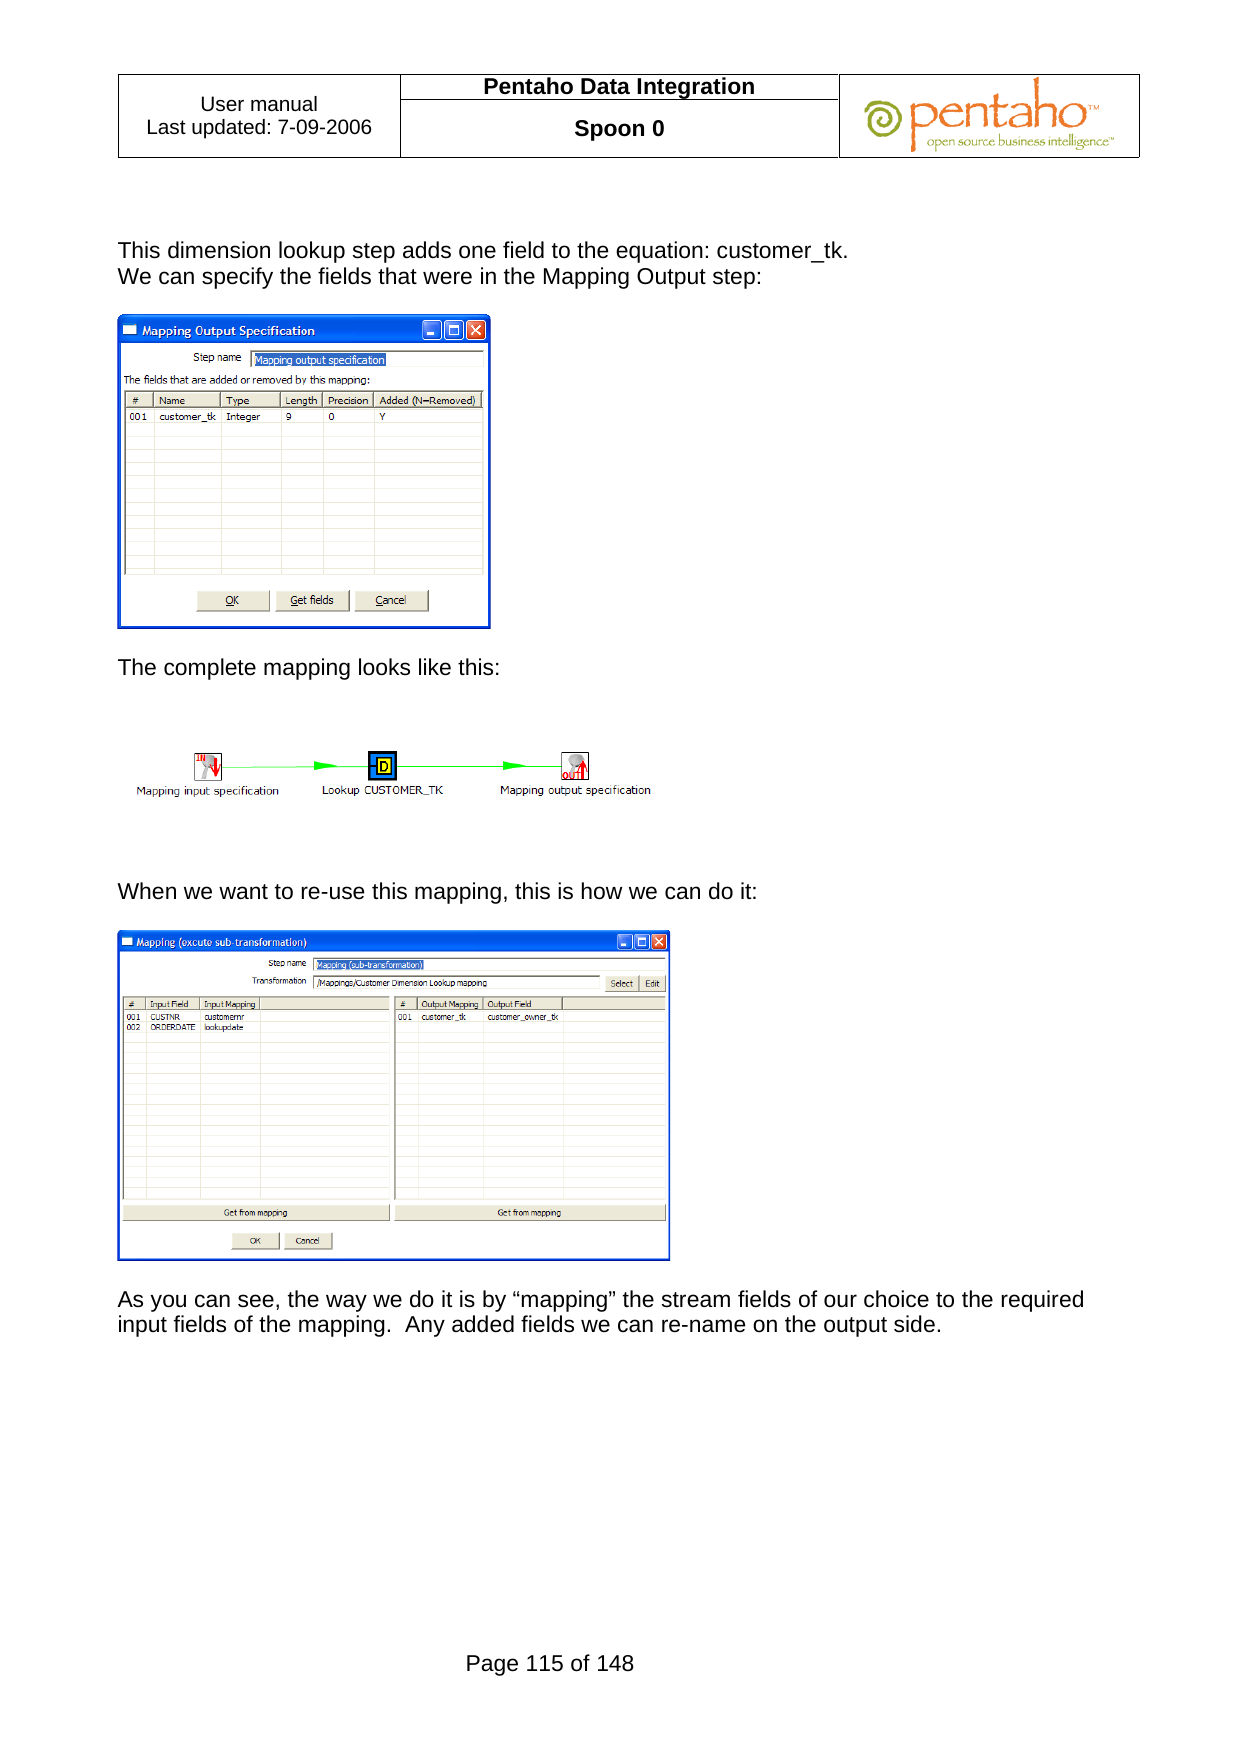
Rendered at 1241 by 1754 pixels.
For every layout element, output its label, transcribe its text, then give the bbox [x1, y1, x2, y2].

text When we want to re-use this mapping, this is how we can do it: [117, 879, 1137, 904]
picture [117, 930, 671, 1261]
text We can specify the fields that were in the Mapping Output step: [117, 264, 1137, 289]
text The complete mapping looks like this: [117, 654, 1137, 680]
text This dimension lookup step adds one field to the equation: customer_tk. [117, 238, 1137, 264]
text As you can see, the way we do it is by “mapping” the stream fields of our choice to the required input fields of the mapping. Any added fields we can re-name on the output side. [117, 1286, 1137, 1337]
picture [117, 314, 491, 629]
